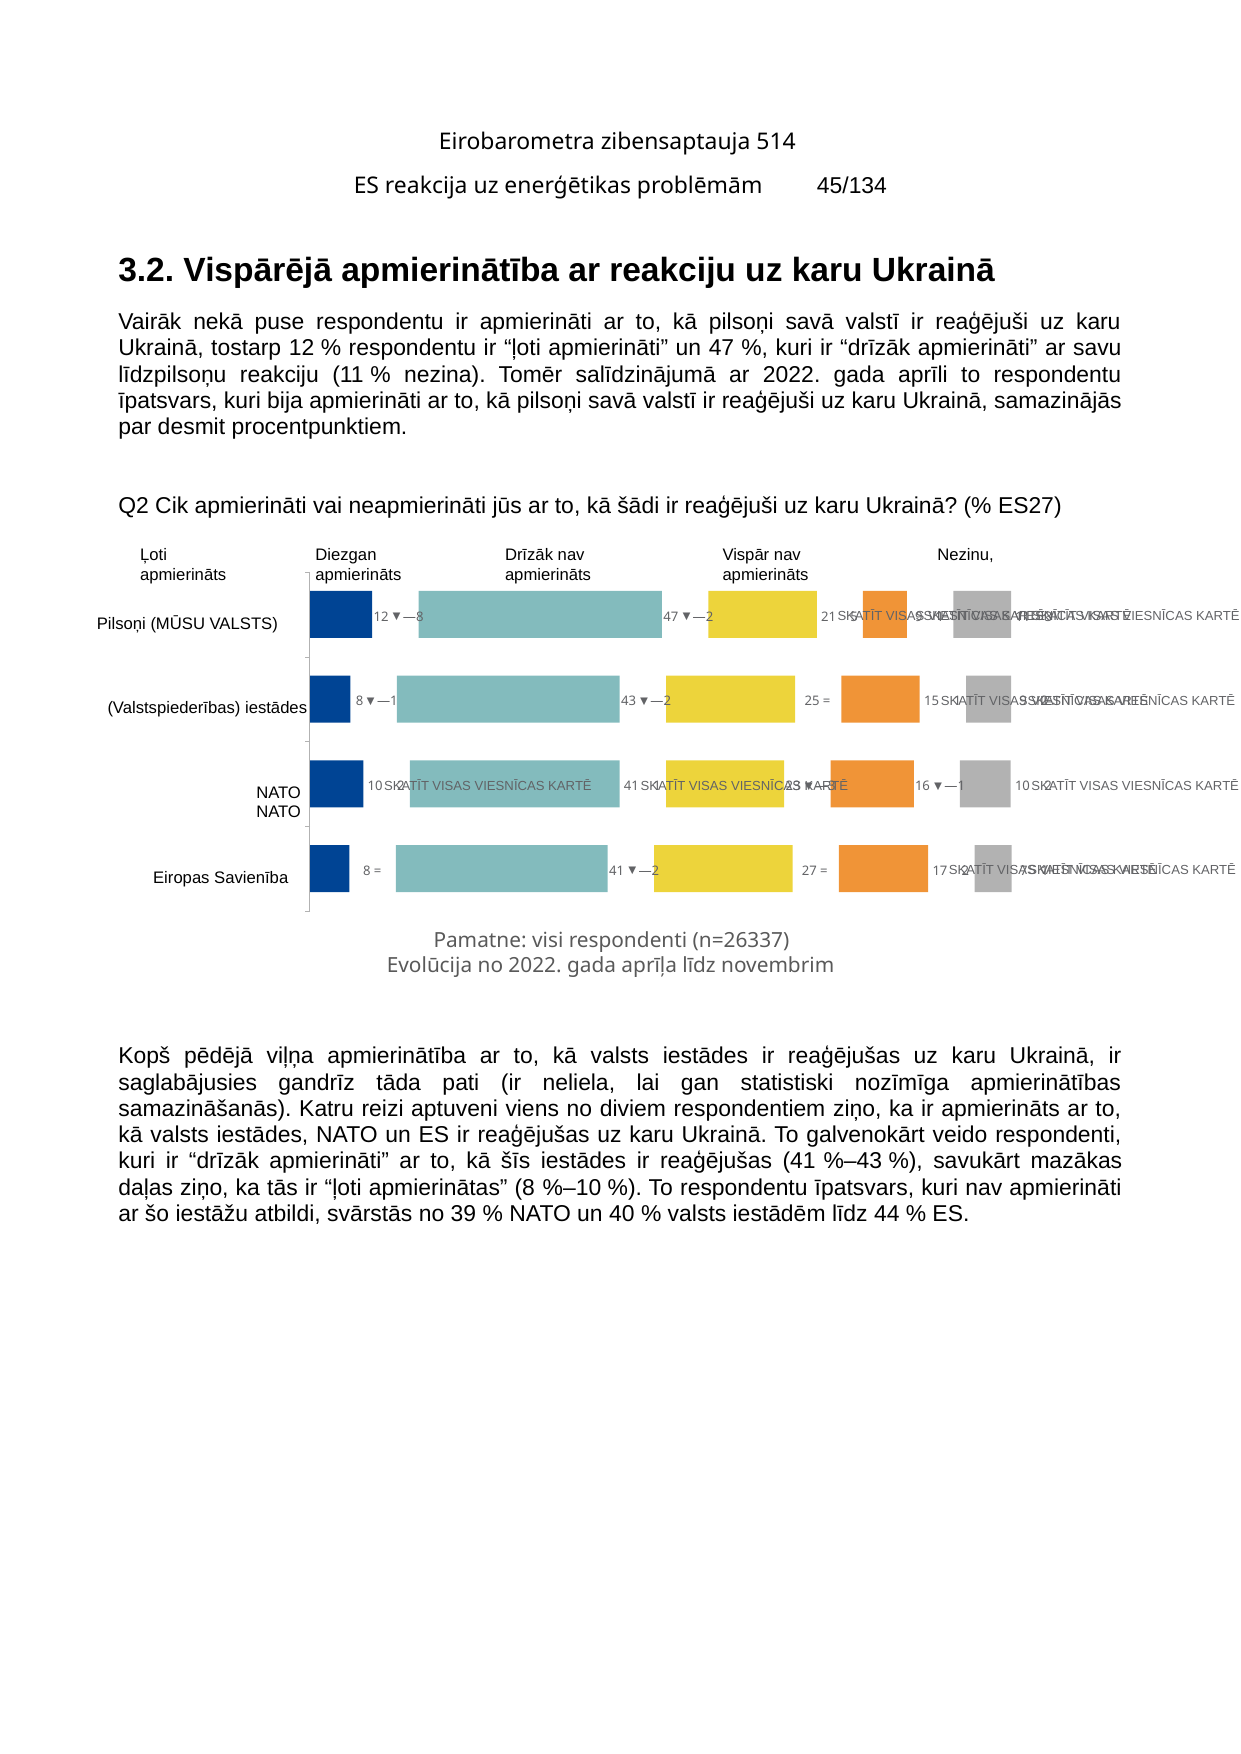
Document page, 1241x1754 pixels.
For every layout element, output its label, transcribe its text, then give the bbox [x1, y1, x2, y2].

text Q2 Cik apmierināti vai neapmierināti jūs ar to, kā šādi ir reaģējuši uz karu Ukrainā? (% ES27) [118, 492, 1122, 518]
subtitle 3.2. Vispārējā apmierinātība ar reakciju uz karu Ukrainā [118, 250, 1122, 289]
text Kopš pēdējā viļņa apmierinātība ar to, kā valsts iestādes ir reaģējušas uz karu Ukrainā, ir saglabājusies gandrīz tāda pati (ir neliela, lai gan statistiski nozīmīga apmierinātības samazināšanās). Katru reizi aptuveni viens no diviem respondentiem ziņo, ka ir apmierināts ar to, kā valsts iestādes, NATO un ES ir reaģējušas uz karu Ukrainā. To galvenokārt veido respondenti, kuri ir “drīzāk apmierināti” ar to, kā šīs iestādes ir reaģējušas (41 %–43 %), savukārt mazākas daļas ziņo, ka tās ir “ļoti apmierinātas” (8 %–10 %). To respondentu īpatsvars, kuri nav apmierināti ar šo iestāžu atbildi, svārstās no 39 % NATO un 40 % valsts iestādēm līdz 44 % ES. [118, 1042, 1122, 1227]
text Vairāk nekā puse respondentu ir apmierināti ar to, kā pilsoņi savā valstī ir reaģējuši uz karu Ukrainā, tostarp 12 % respondentu ir “ļoti apmierināti” un 47 %, kuri ir “drīzāk apmierināti” ar savu līdzpilsoņu reakciju (11 % nezina). Tomēr salīdzinājumā ar 2022. gada aprīli to respondentu īpatsvars, kuri bija apmierināti ar to, kā pilsoņi savā valstī ir reaģējuši uz karu Ukrainā, samazinājās par desmit procentpunktiem. [118, 308, 1122, 440]
